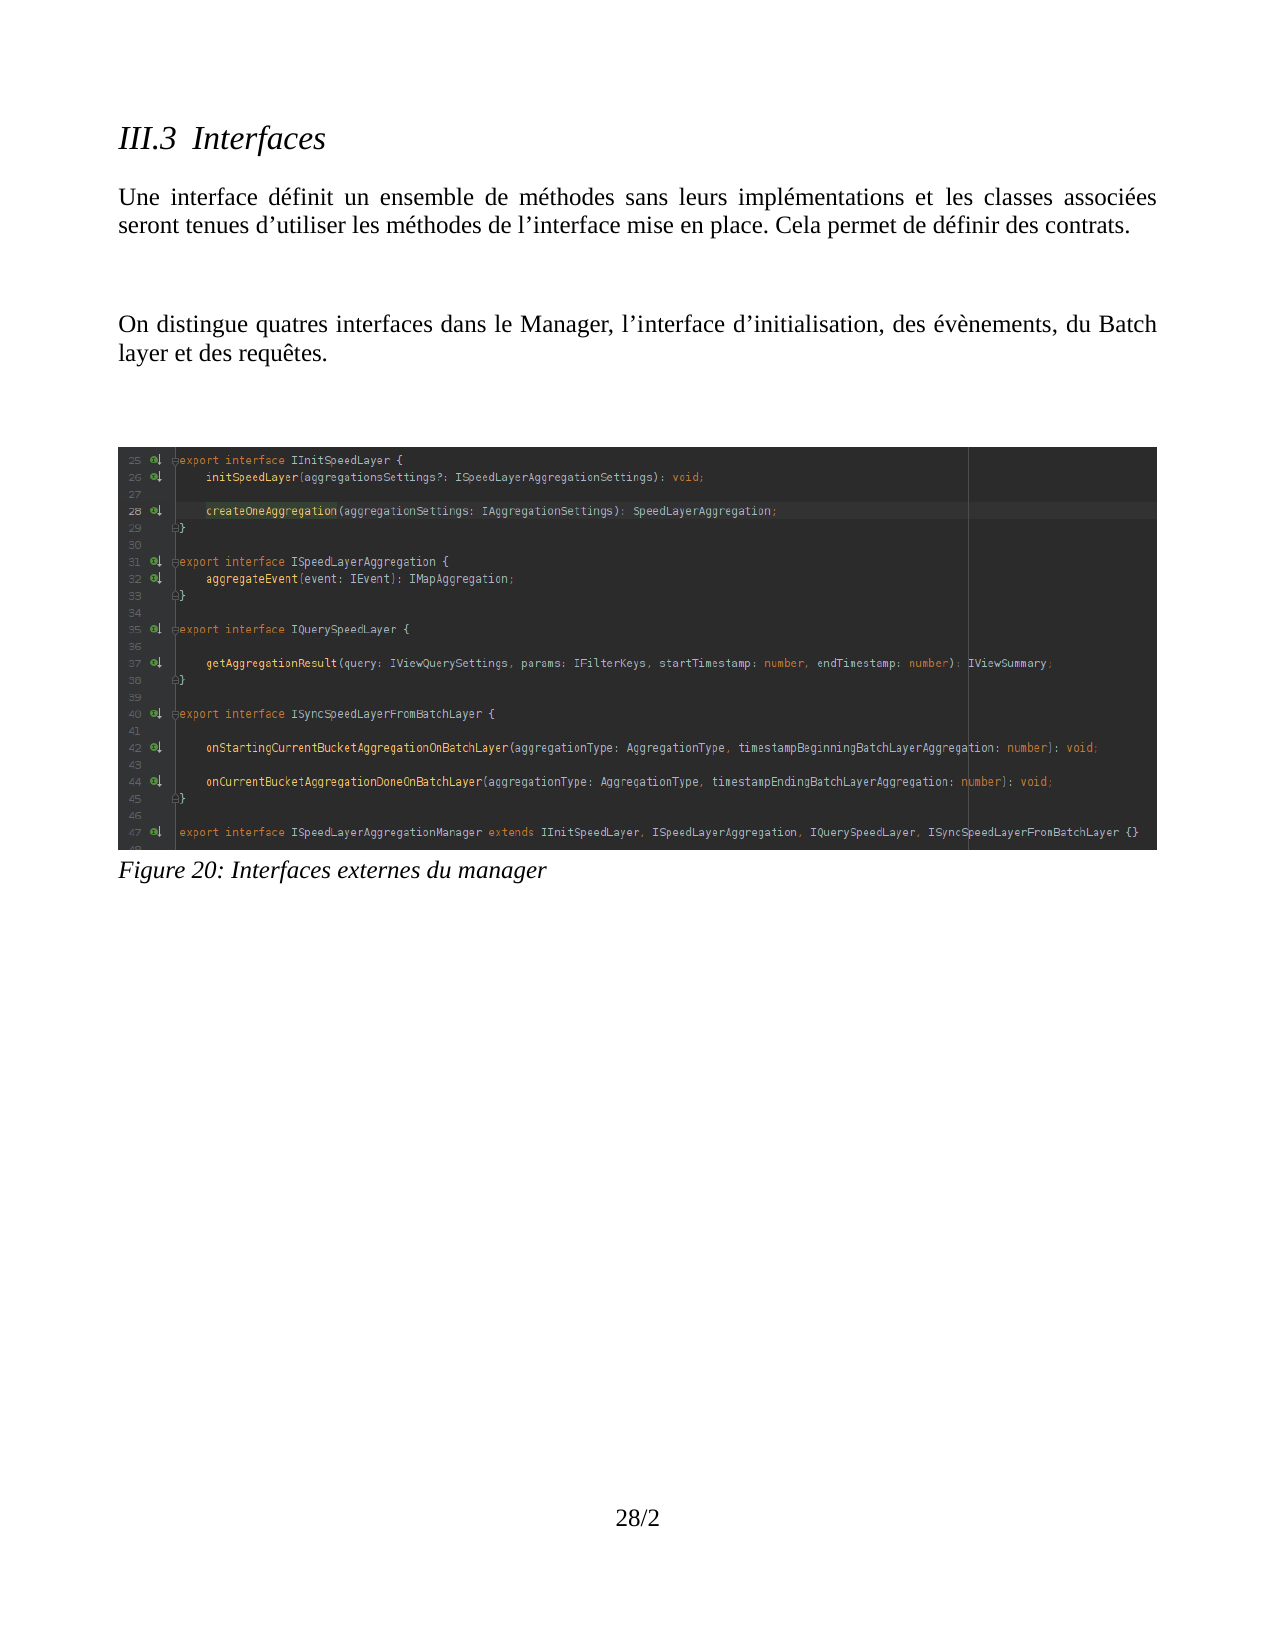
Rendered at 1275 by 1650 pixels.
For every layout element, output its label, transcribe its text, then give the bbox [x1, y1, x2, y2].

text On distingue quatres interfaces dans le Manager, l’interface d’initialisation, des évènements, du Batch layer et des requêtes. [118, 309, 1157, 367]
subtitle Interfaces [118, 118, 1157, 157]
picture [118, 447, 1157, 850]
text Une interface définit un ensemble de méthodes sans leurs implémentations et les classes associées seront tenues d’utiliser les méthodes de l’interface mise en place. Cela permet de définir des contrats. [118, 182, 1157, 239]
text Figure 20: Interfaces externes du manager [118, 850, 1157, 884]
